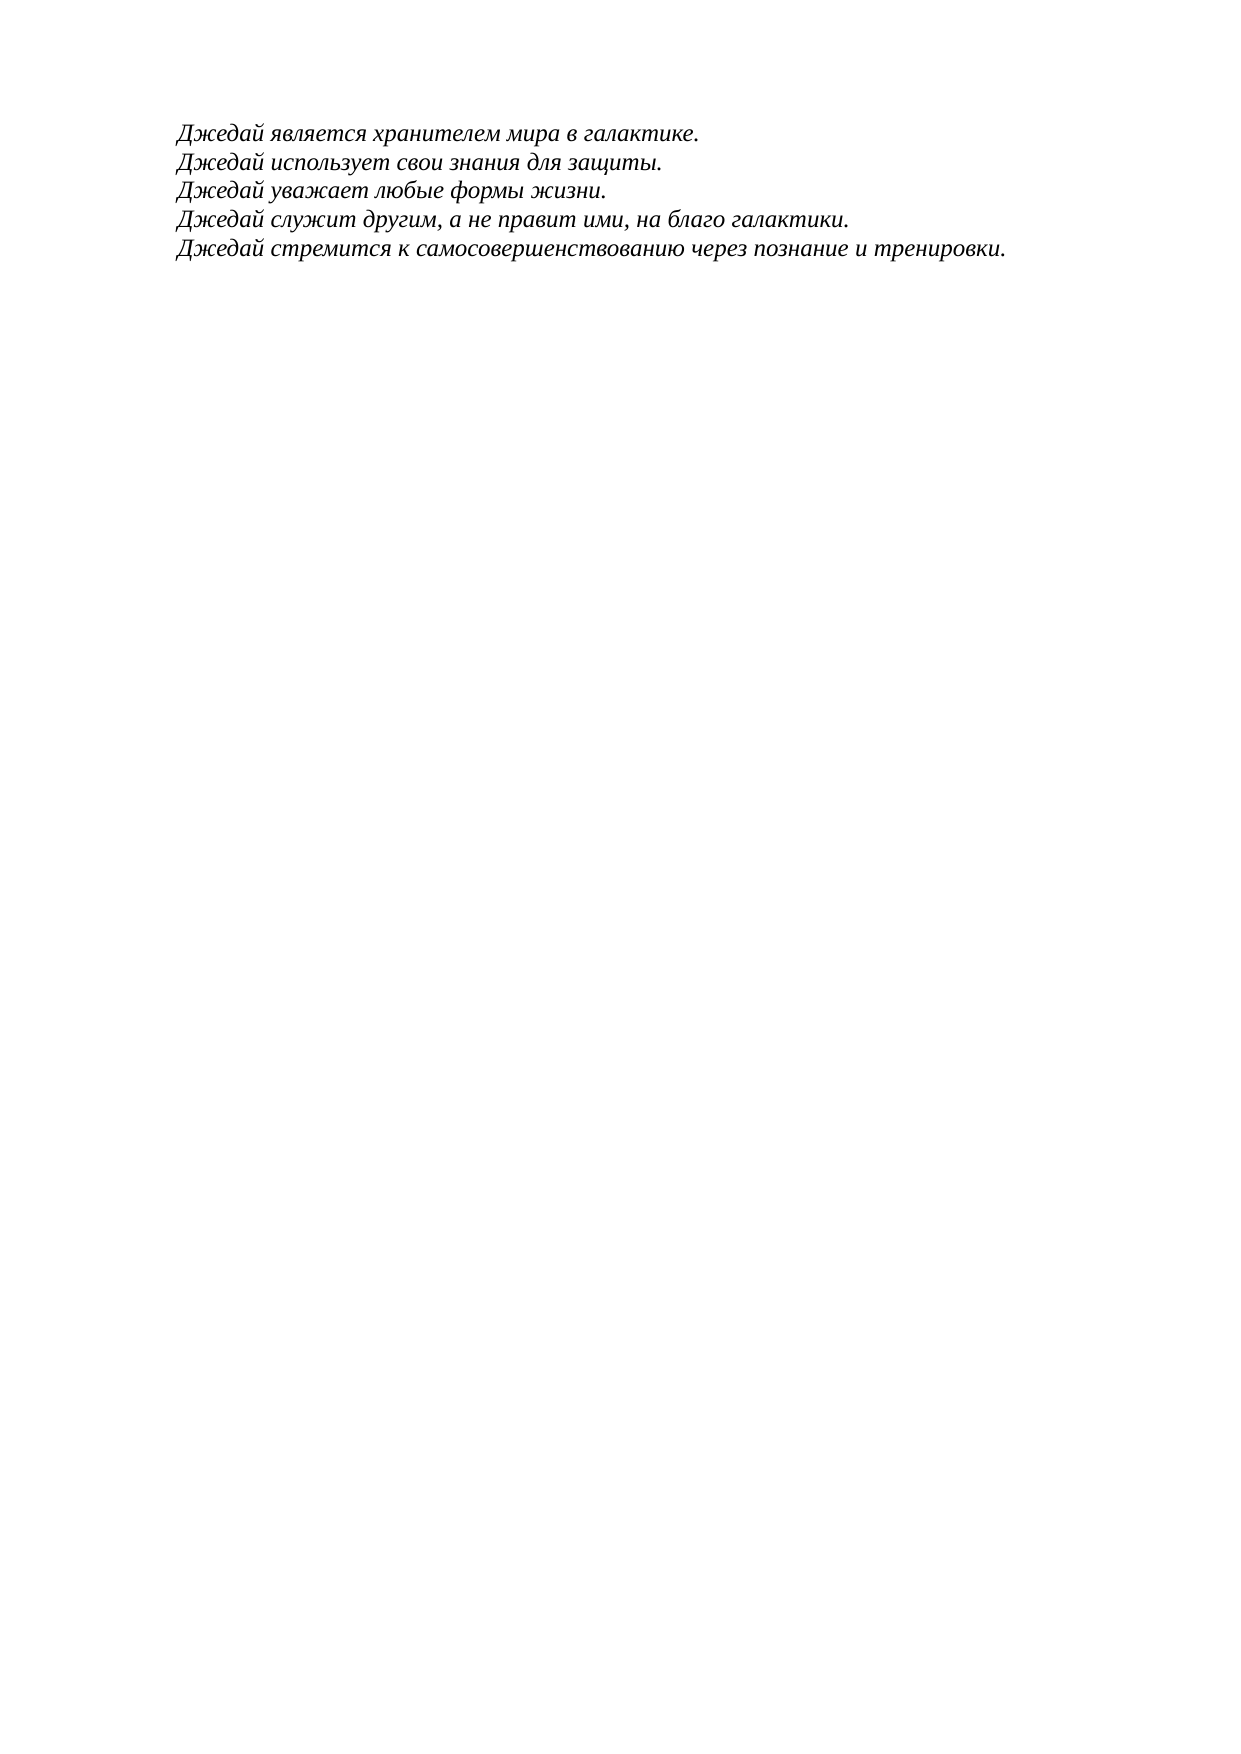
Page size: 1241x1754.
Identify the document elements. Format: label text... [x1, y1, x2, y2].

list Джедай использует свои знания для защиты. [177, 147, 1122, 176]
list Джедай стремится к самосовершенствованию через познание и тренировки. [177, 233, 1122, 262]
list Джедай уважает любые формы жизни. [177, 176, 1122, 204]
list Джедай является хранителем мира в галактике. [177, 118, 1122, 147]
list Джедай служит другим, а не правит ими, на благо галактики. [177, 204, 1122, 233]
